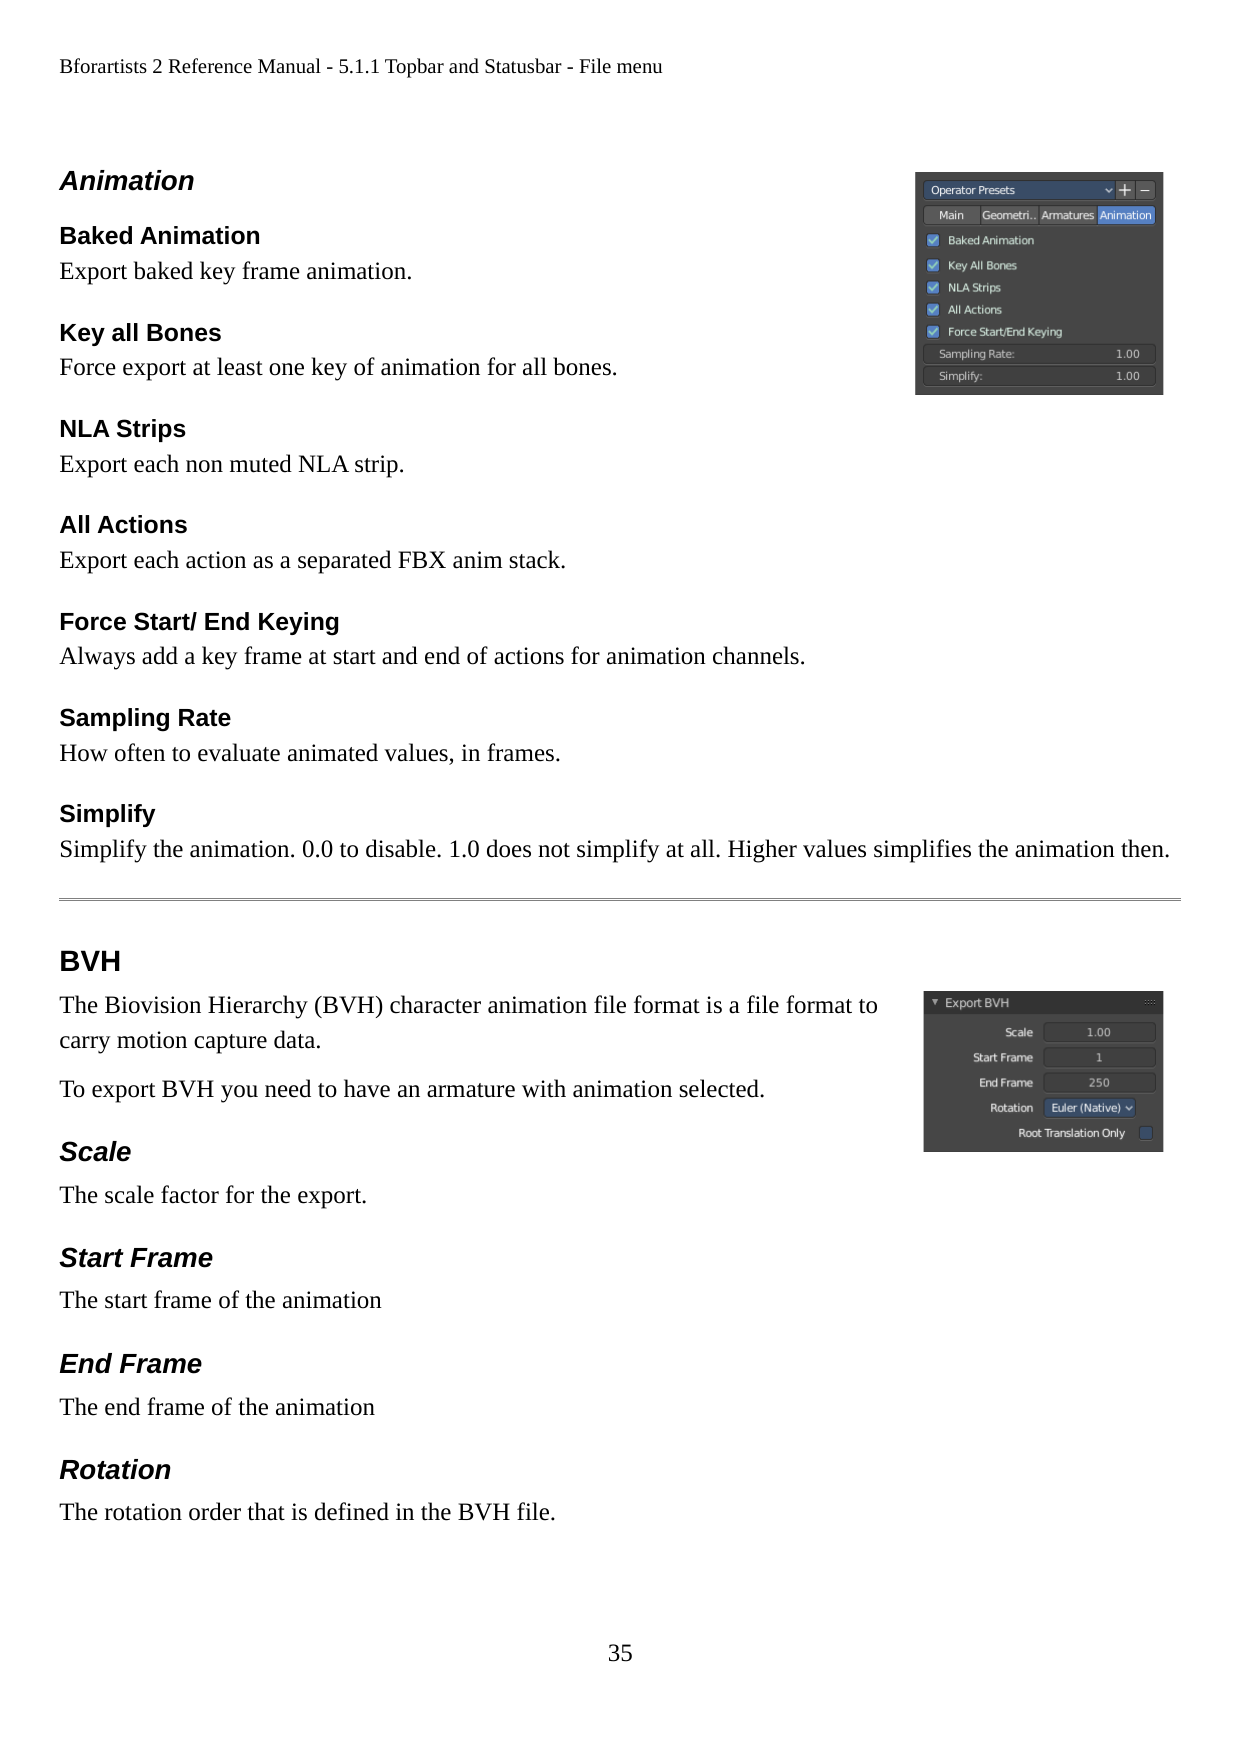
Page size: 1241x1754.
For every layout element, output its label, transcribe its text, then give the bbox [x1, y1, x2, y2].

subtitle NLA Strips [59, 414, 1181, 442]
subtitle BVH [59, 944, 1181, 978]
subtitle Simplify [59, 799, 1181, 828]
text The scale factor for the export. [59, 1180, 1181, 1208]
subtitle Sampling Rate [59, 703, 1181, 732]
subtitle Start Frame [59, 1241, 1181, 1273]
text To export BVH you need to have an armature with animation selected. [59, 1074, 923, 1102]
text Force export at least one key of animation for all bones. [59, 352, 915, 381]
subtitle Baked Animation [59, 221, 915, 250]
text How often to evaluate animated values, in frames. [59, 738, 1181, 767]
subtitle Key all Bones [59, 318, 915, 346]
subtitle End Frame [59, 1347, 1181, 1379]
text The rotation order that is defined in the BVH file. [59, 1497, 1181, 1526]
text The start frame of the animation [59, 1286, 1181, 1314]
text The end frame of the animation [59, 1392, 1181, 1420]
picture [915, 172, 1164, 395]
text Export each action as a separated FBX anim stack. [59, 545, 1181, 574]
subtitle All Actions [59, 510, 1181, 539]
subtitle Rotation [59, 1453, 1181, 1485]
subtitle [1164, 221, 1181, 250]
text Simplify the animation. 0.0 to disable. 1.0 does not simplify at all. Higher values simplifies the animation then. [59, 834, 1181, 863]
text The Biovision Hierarchy (BVH) character animation file format is a file format to carry motion capture data. [59, 990, 1181, 1053]
subtitle [1164, 318, 1181, 346]
picture [923, 991, 1164, 1152]
subtitle Animation [59, 164, 1181, 196]
text Always add a key frame at start and end of actions for animation channels. [59, 641, 1181, 670]
text Export each non muted NLA strip. [59, 449, 1181, 477]
subtitle Force Start/ End Keying [59, 607, 1181, 635]
subtitle Scale [59, 1135, 1181, 1167]
text Export baked key frame animation. [59, 256, 915, 285]
